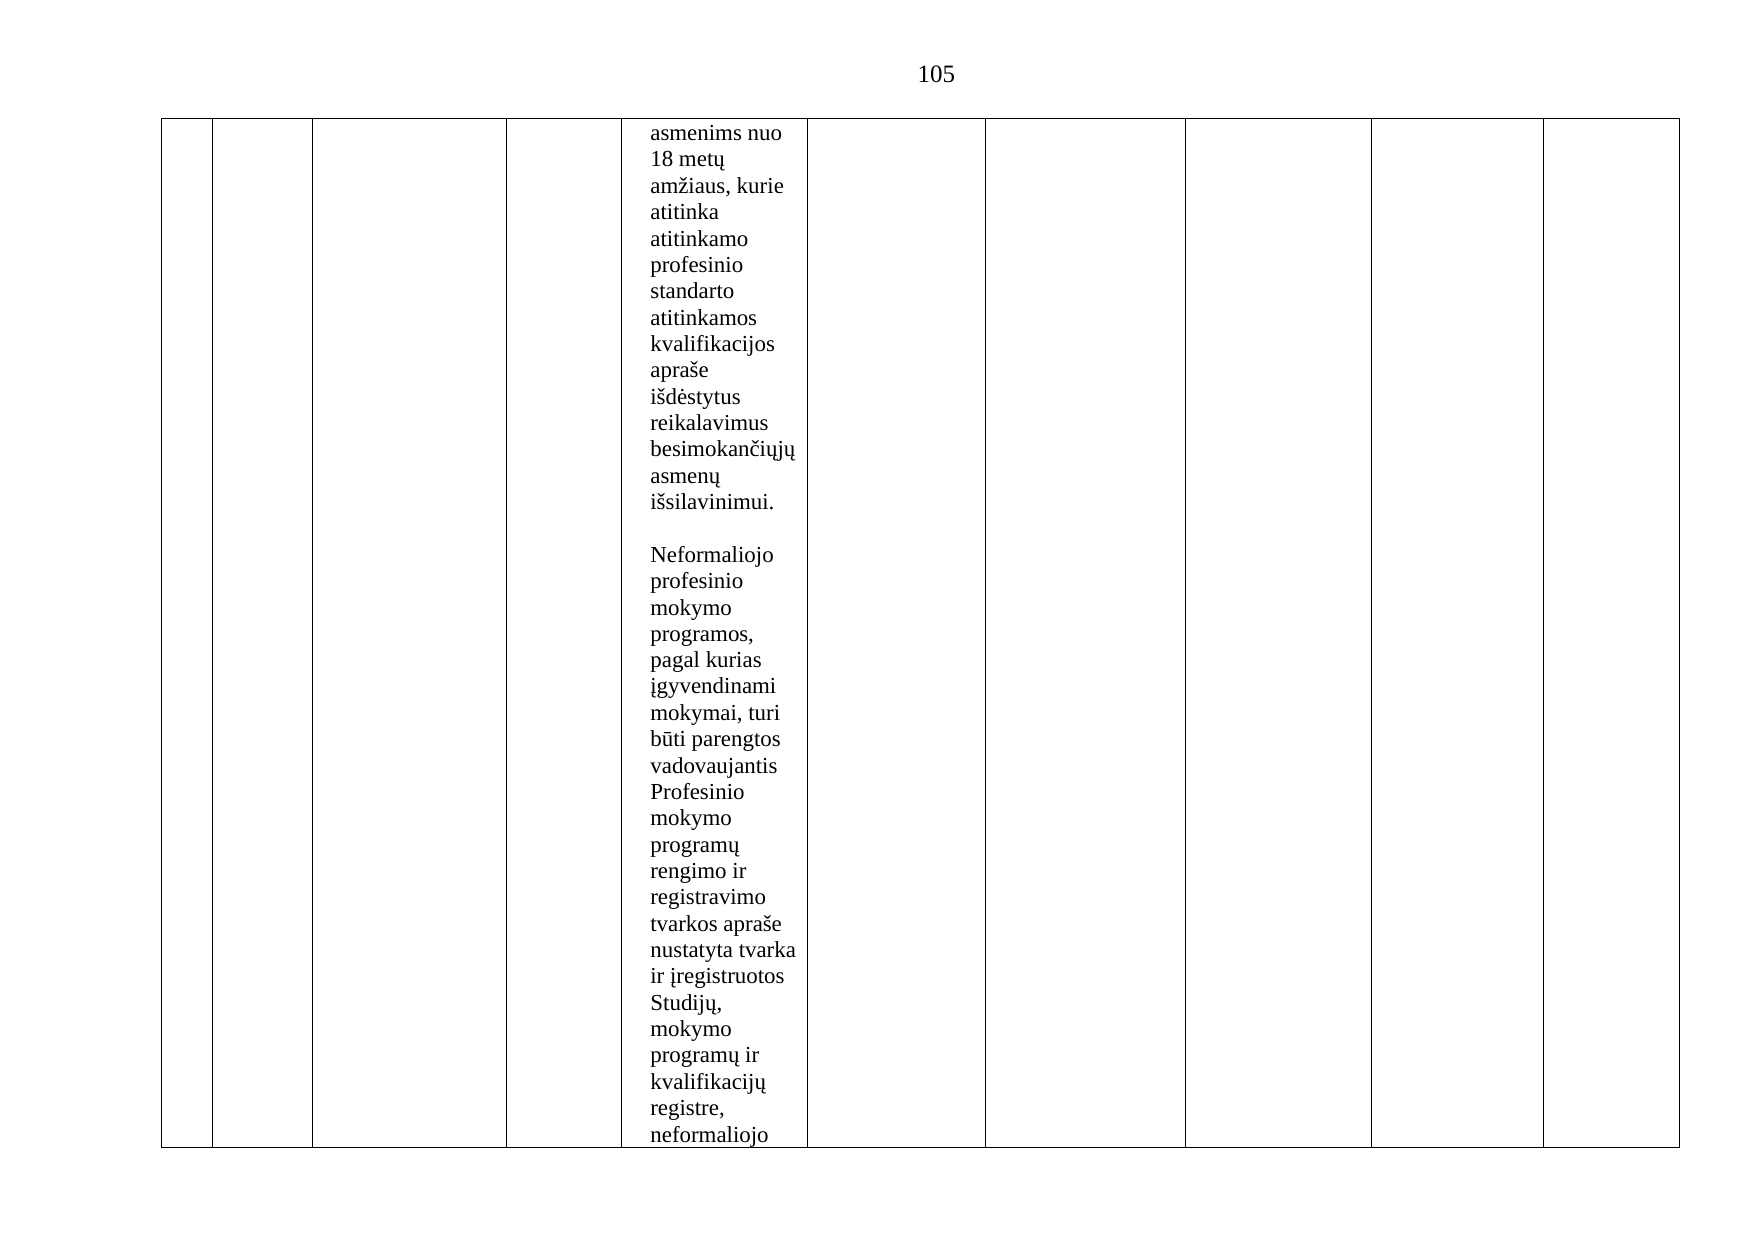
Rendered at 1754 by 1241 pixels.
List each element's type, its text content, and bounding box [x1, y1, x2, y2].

table_cell [986, 119, 1185, 1147]
table_cell [507, 119, 621, 1147]
table_cell [213, 119, 312, 1147]
table_cell [1186, 119, 1371, 1147]
table_cell asmenims nuo 18 metų amžiaus, kurie atitinka atitinkamo profesinio standarto atitinkamos kvalifikacijos apraše išdėstytus reikalavimus besimokančiųjų asmenų išsilavinimui. Neformaliojo profesinio mokymo programos, pagal kurias įgyvendinami mokymai, turi būti parengtos vadovaujantis Profesinio mokymo programų rengimo ir registravimo tvarkos apraše nustatyta tvarka ir įregistruotos Studijų, mokymo programų ir kvalifikacijų registre, neformaliojo [622, 119, 807, 1147]
table_cell [1544, 119, 1679, 1147]
table_cell [162, 119, 212, 1147]
table_cell [808, 119, 985, 1147]
table_cell [313, 119, 506, 1147]
table_cell [1372, 119, 1543, 1147]
